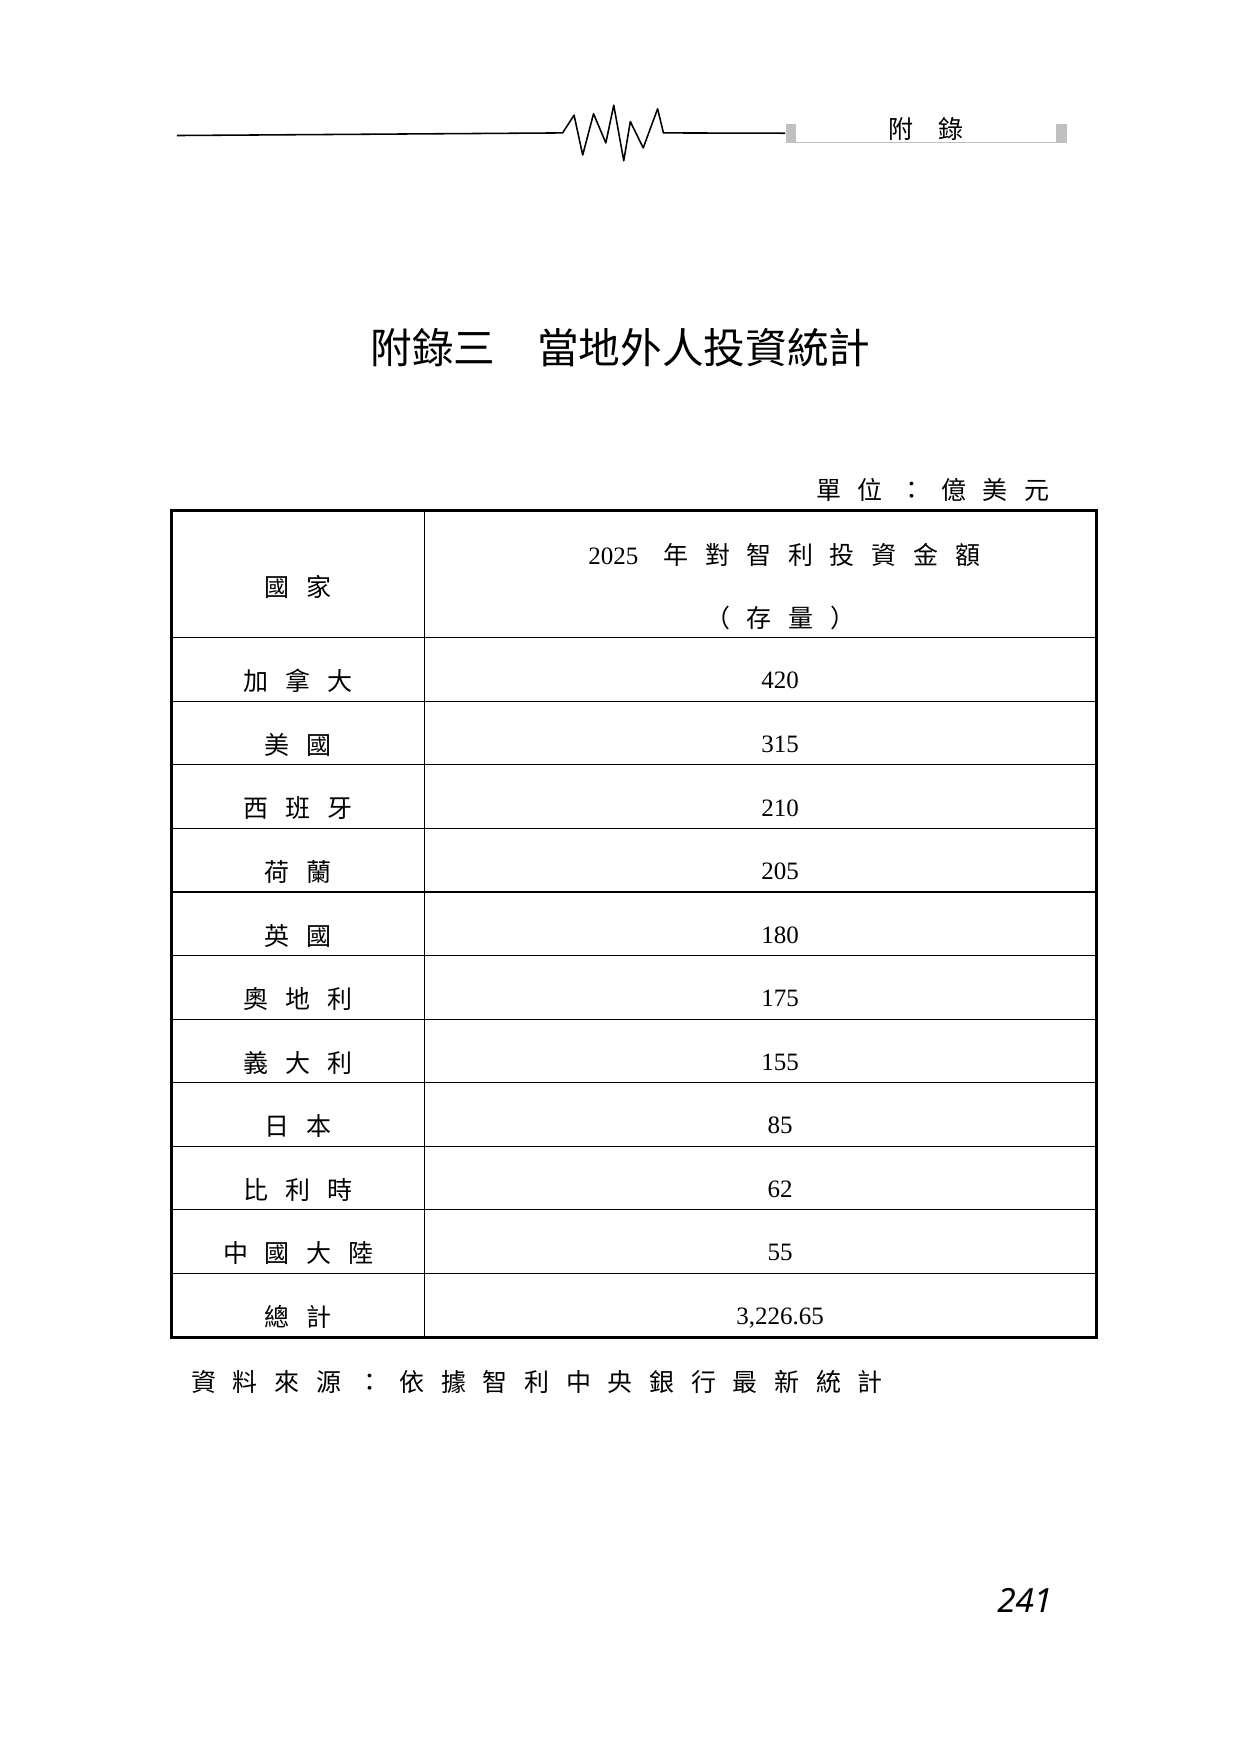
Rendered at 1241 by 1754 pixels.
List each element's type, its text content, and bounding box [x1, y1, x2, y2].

table_cell 420 [425, 638, 1095, 701]
table_cell 英國 [173, 893, 424, 955]
table_cell 55 [425, 1210, 1095, 1273]
table_cell 315 [425, 702, 1095, 764]
table_cell 日本 [173, 1083, 424, 1146]
table_cell 總計 [173, 1274, 424, 1336]
table_cell 美國 [173, 702, 424, 764]
table_cell 義大利 [173, 1020, 424, 1082]
table_cell 奧地利 [173, 956, 424, 1018]
text 附錄三 當地外人投資統計 [183, 304, 1058, 366]
table_cell 155 [425, 1020, 1095, 1082]
text 單位：億美元 [183, 447, 1058, 509]
table_cell 中國大陸 [173, 1210, 424, 1273]
table_header 國家 [173, 512, 424, 637]
table_cell 175 [425, 956, 1095, 1018]
table_cell 205 [425, 829, 1095, 891]
table_cell 荷蘭 [173, 829, 424, 891]
table_cell 加拿大 [173, 638, 424, 701]
table_cell 180 [425, 893, 1095, 955]
table_header 2025年對智利投資金額 （存量） [425, 512, 1095, 637]
table_cell 210 [425, 765, 1095, 828]
table_cell 85 [425, 1083, 1095, 1146]
text 資料來源：依據智利中央銀行最新統計 [183, 1339, 1058, 1402]
table_cell 西班牙 [173, 765, 424, 828]
table_cell 3,226.65 [425, 1274, 1095, 1336]
table_cell 62 [425, 1147, 1095, 1209]
table_cell 比利時 [173, 1147, 424, 1209]
